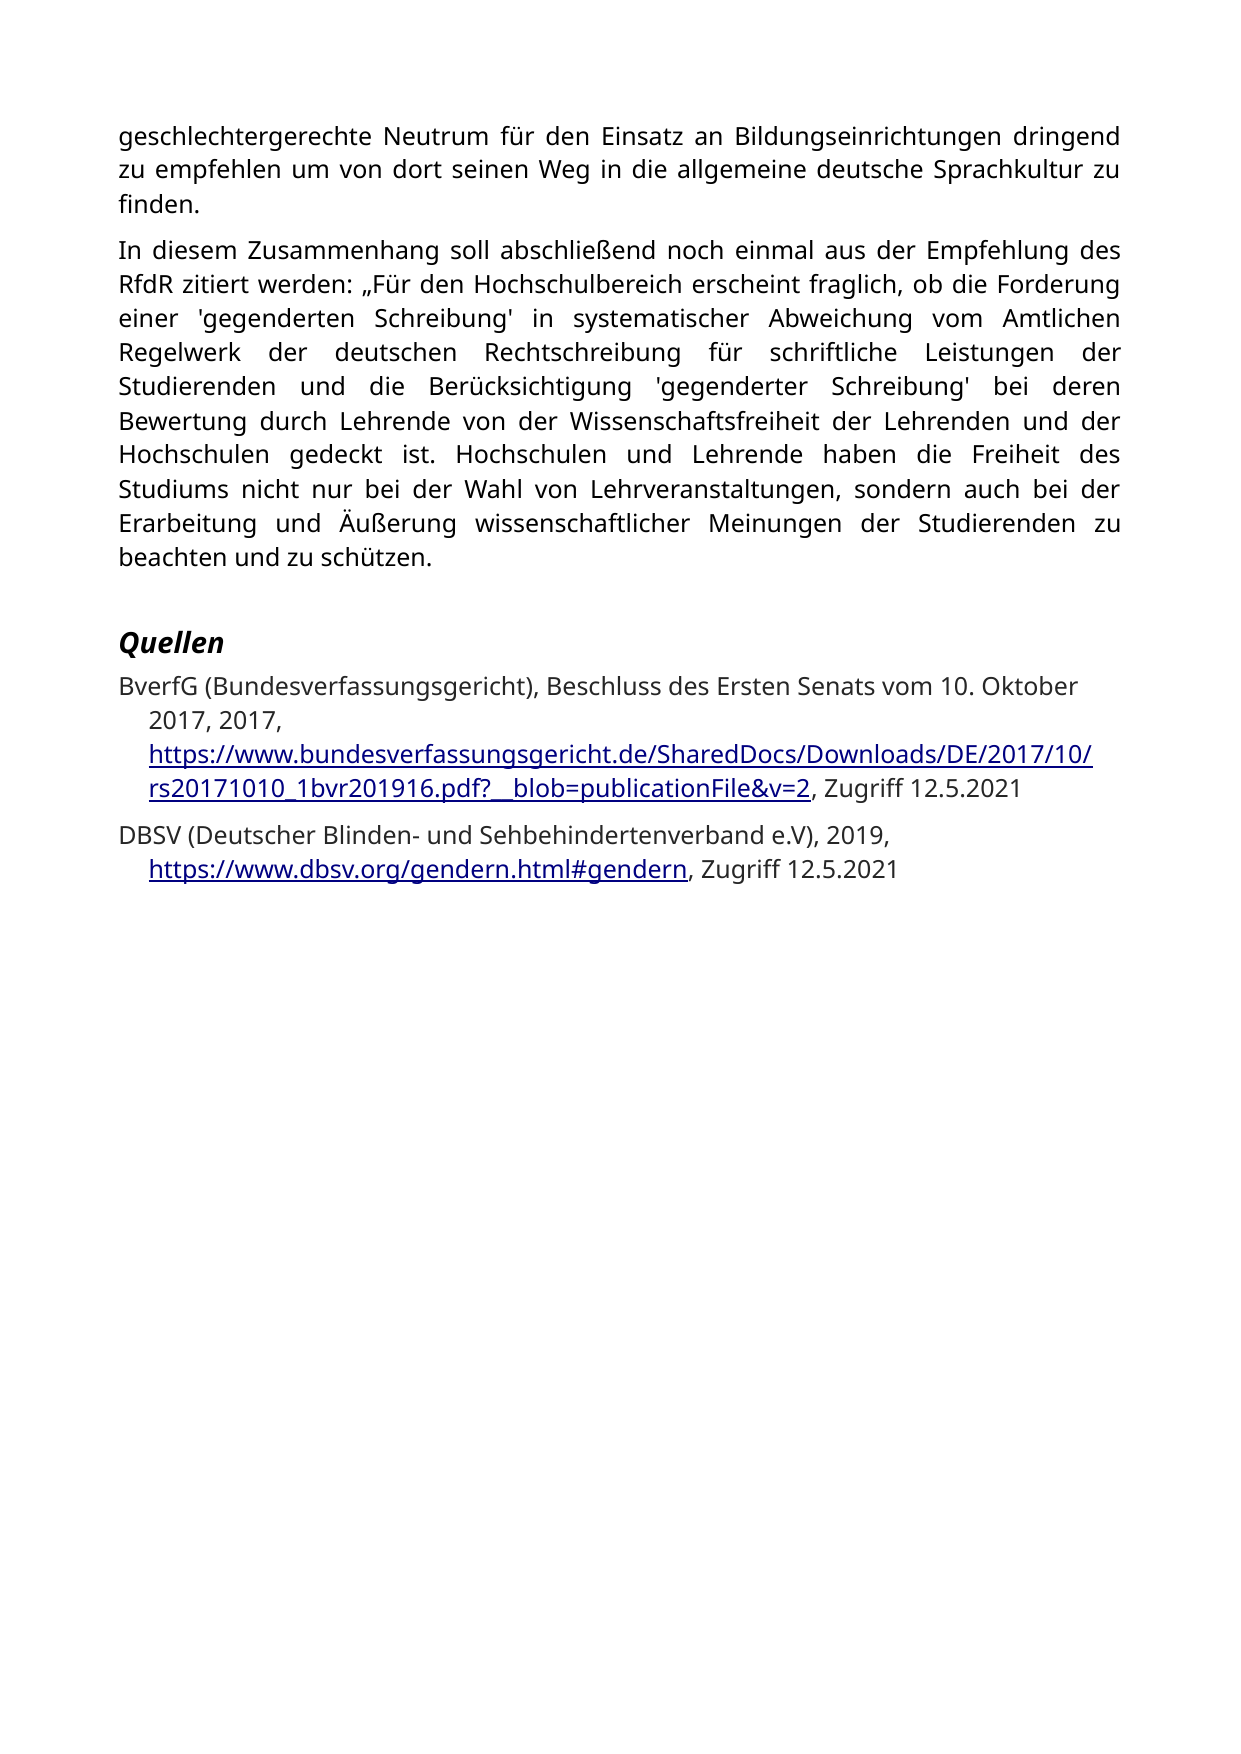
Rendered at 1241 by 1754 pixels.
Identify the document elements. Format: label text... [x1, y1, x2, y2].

text geschlechtergerechte Neutrum für den Einsatz an Bildungseinrichtungen dringend zu empfehlen um von dort seinen Weg in die allgemeine deutsche Sprachkultur zu finden. [118, 118, 1122, 220]
text In diesem Zusammenhang soll abschließend noch einmal aus der Empfehlung des RfdR zitiert werden: „Für den Hochschulbereich erscheint fraglich, ob die Forderung einer 'gegenderten Schreibung' in systematischer Abweichung vom Amtlichen Regelwerk der deutschen Rechtschreibung für schriftliche Leistungen der Studierenden und die Berücksichtigung 'gegenderter Schreibung' bei deren Bewertung durch Lehrende von der Wissenschaftsfreiheit der Lehrenden und der Hochschulen gedeckt ist. Hochschulen und Lehrende haben die Freiheit des Studiums nicht nur bei der Wahl von Lehrveranstaltungen, sondern auch bei der Erarbeitung und Äußerung wissenschaftlicher Meinungen der Studierenden zu beachten und zu schützen. [118, 233, 1122, 573]
text BverfG (Bundesverfassungsgericht), Beschluss des Ersten Senats vom 10. Oktober 2017, 2017, https://www.bundesverfassungsgericht.de/SharedDocs/Downloads/DE/2017/10/rs20171010_1bvr201916.pdf?__blob=publicationFile&v=2, Zugriff 12.5.2021 [118, 669, 1122, 805]
subtitle Quellen [118, 623, 1122, 662]
text DBSV (Deutscher Blinden- und Sehbehindertenverband e.V), 2019, https://www.dbsv.org/gendern.html#gendern, Zugriff 12.5.2021 [118, 817, 1122, 886]
